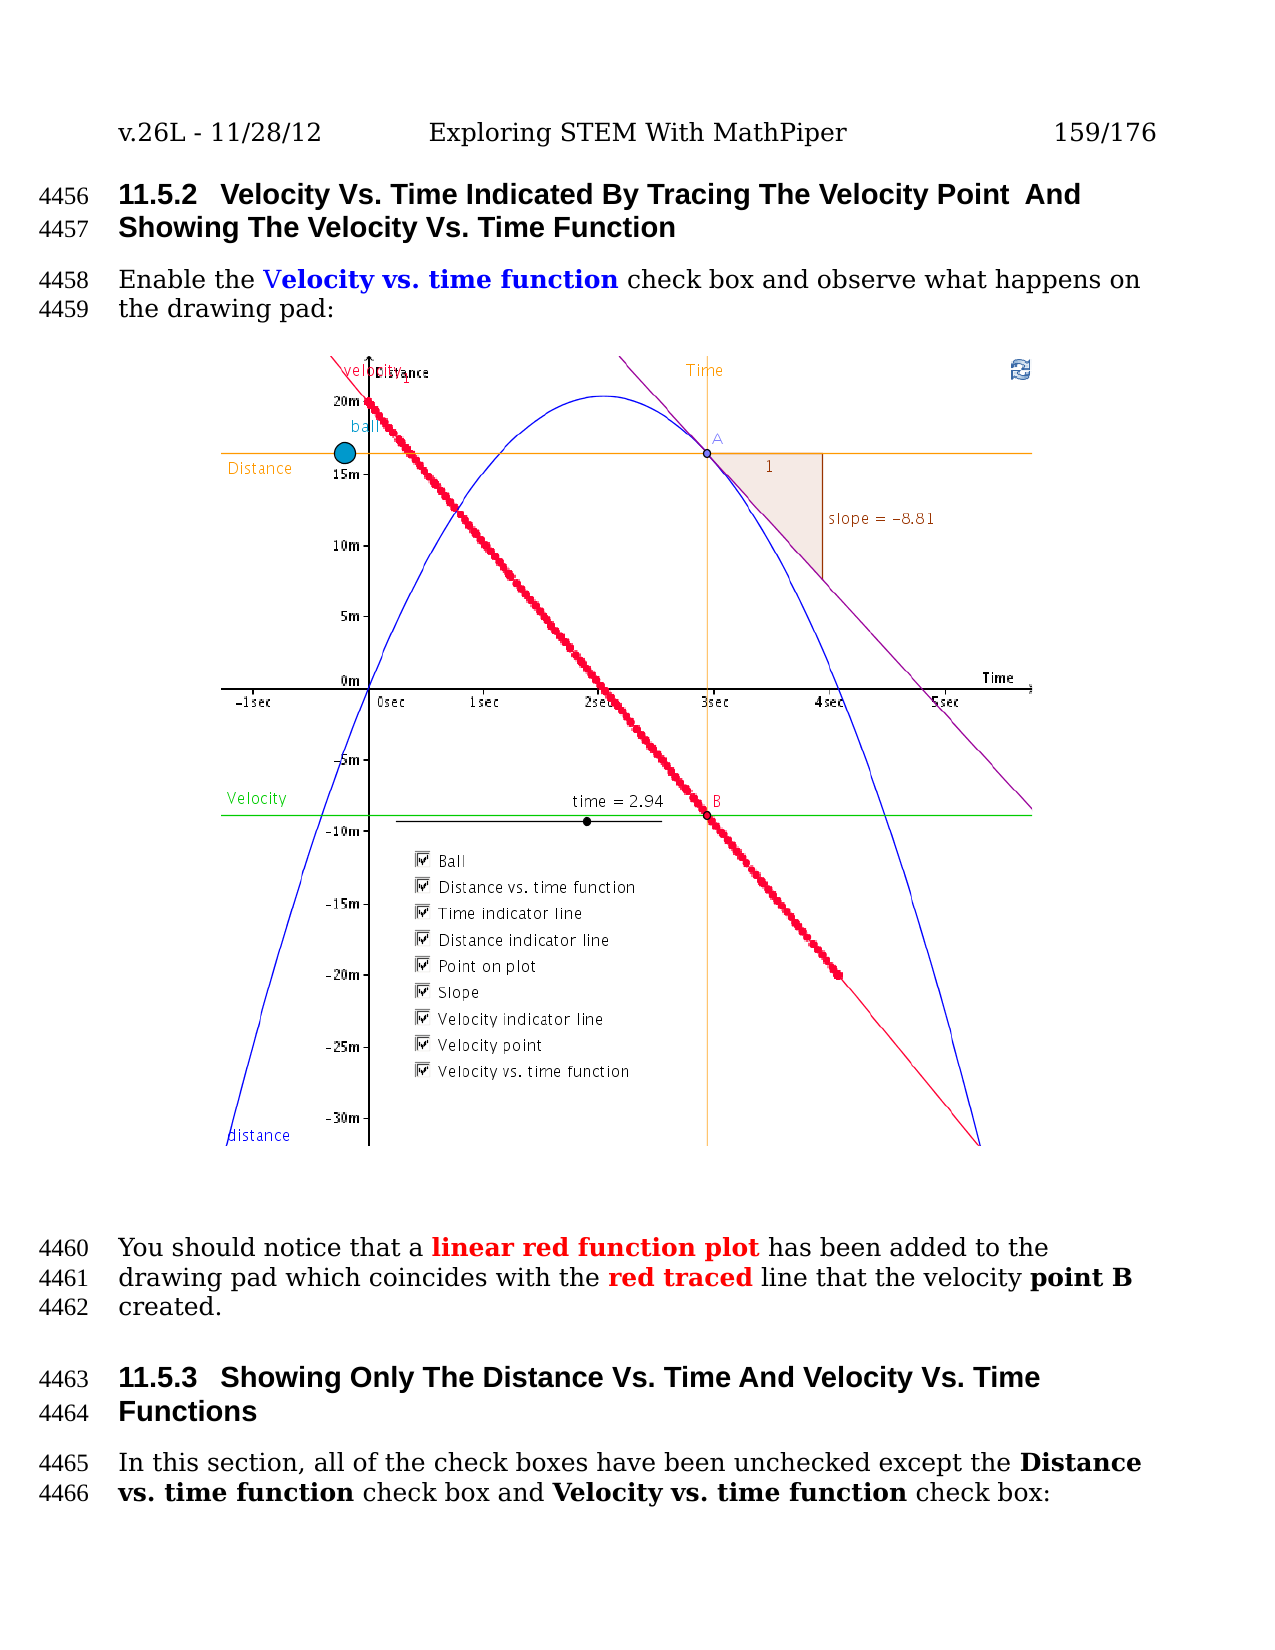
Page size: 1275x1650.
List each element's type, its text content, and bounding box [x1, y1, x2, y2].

subtitle Velocity Vs. Time Indicated By Tracing The Velocity Point And Showing The Velocity Vs. Time Function [118, 177, 1157, 244]
text In this section, all of the check boxes have been unchecked except the Distance vs. time function check box and Velocity vs. time function check box: [118, 1448, 1157, 1507]
subtitle Showing Only The Distance Vs. Time And Velocity Vs. Time Functions [118, 1360, 1157, 1427]
text Enable the Velocity vs. time function check box and observe what happens on the drawing pad: [118, 265, 1157, 323]
picture [221, 356, 1033, 1146]
text You should notice that a linear red function plot has been added to the drawing pad which coincides with the red traced line that the velocity point B created. [118, 1233, 1157, 1321]
